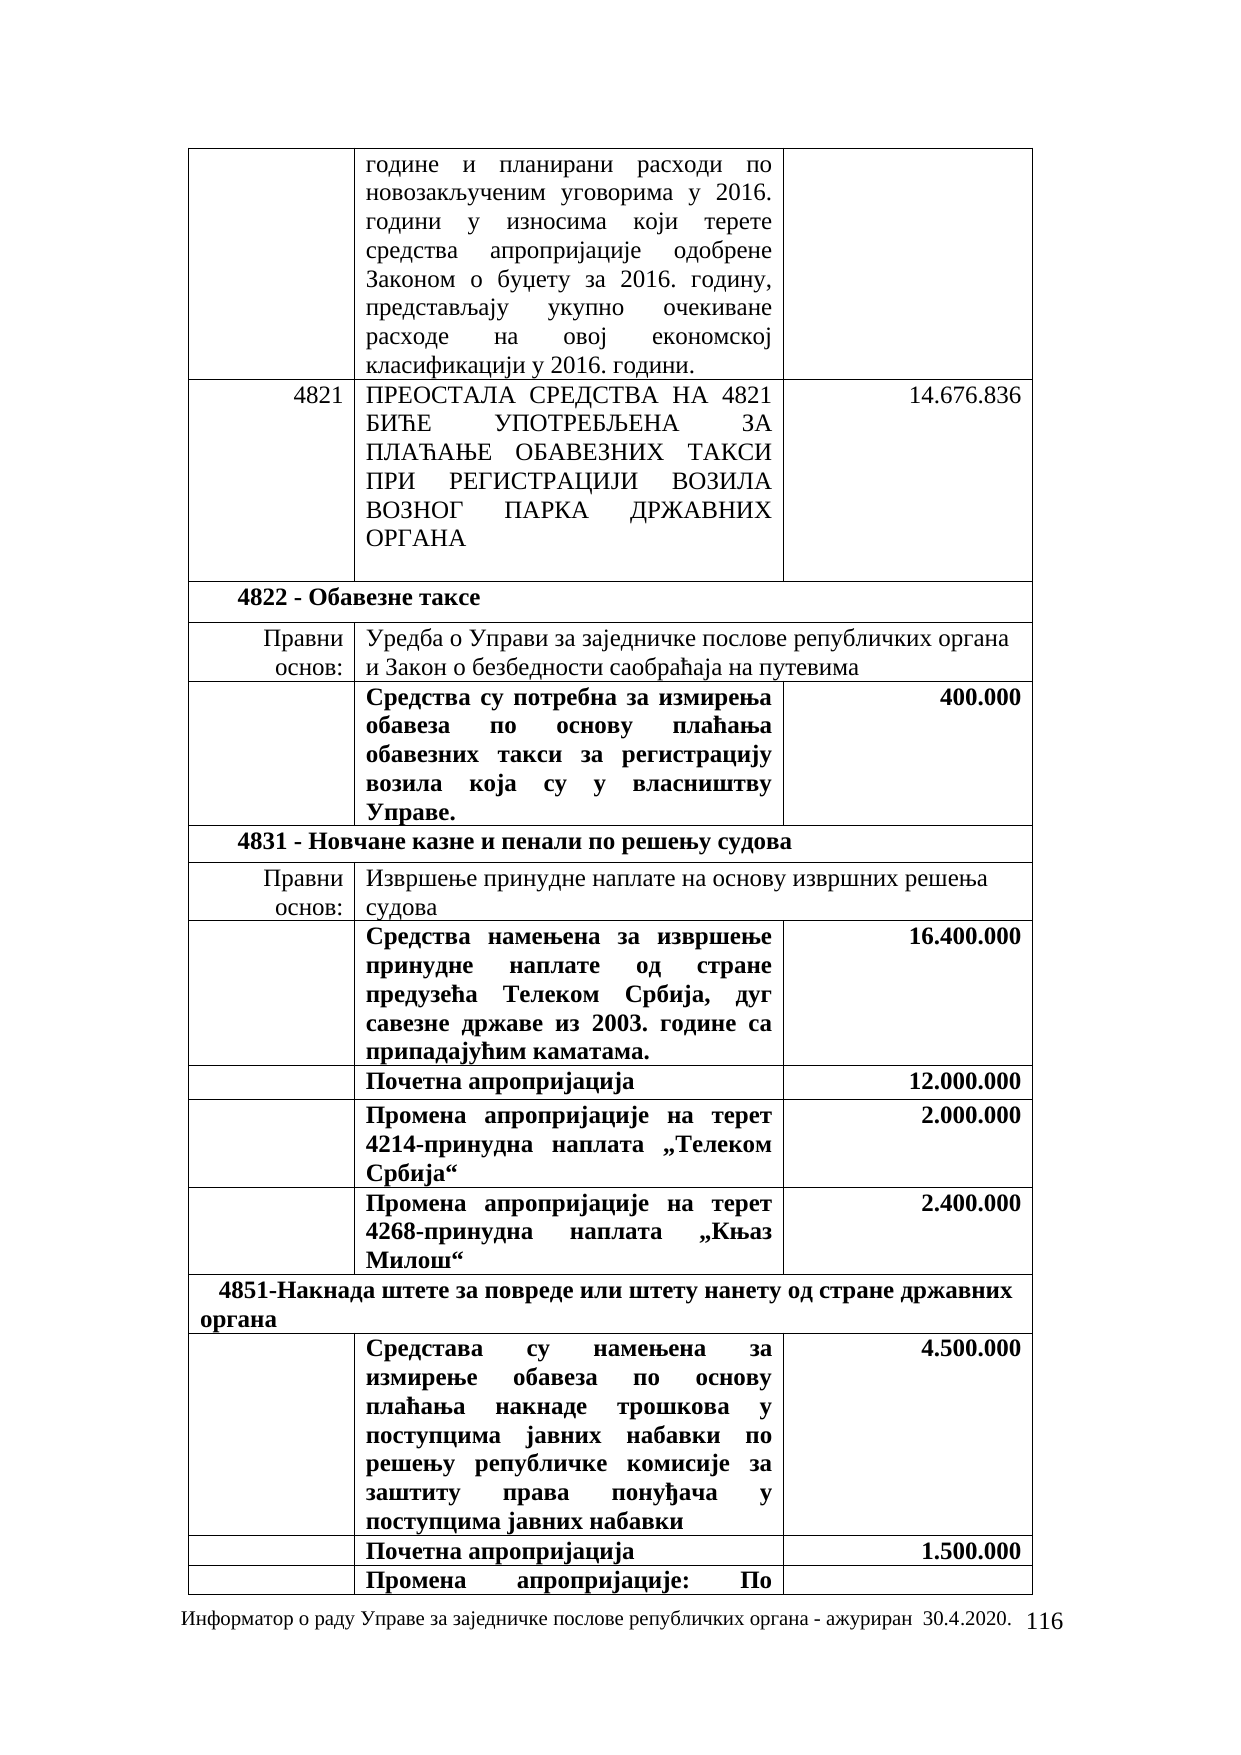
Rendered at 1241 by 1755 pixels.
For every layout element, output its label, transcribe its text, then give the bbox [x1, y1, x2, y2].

table_cell 2.400.000 [784, 1188, 1032, 1274]
table_cell 400.000 [784, 682, 1032, 825]
table_cell 4821 [189, 380, 354, 581]
table_cell 16.400.000 [784, 921, 1032, 1065]
table_cell Уредба о Управи за заједничке послове републичких органа и Закон о безбедности саобраћаја на путевима [355, 623, 1032, 681]
table_cell Средства су потребна за измирења обавеза по основу плаћања обавезних такси за регистрацију возила која су у власништву Управе. [355, 682, 783, 825]
table_cell [1033, 1565, 1074, 1594]
table_cell Почетна апропријација [355, 1066, 783, 1099]
table_cell [1033, 920, 1074, 1065]
table_cell [1033, 825, 1074, 862]
table_cell 4851-Накнада штете за повреде или штету нанету од стране државних органа [189, 1275, 1032, 1332]
table_cell Средства намењена за извршење принудне наплате од стране предузећа Телеком Србија, дуг савезне државе из 2003. године са припадајућим каматама. [355, 921, 783, 1065]
table_cell [1033, 1187, 1074, 1274]
table_cell [189, 1188, 354, 1274]
table_cell Промена апропријације на терет 4268-принудна наплата „Књаз Милош“ [355, 1188, 783, 1274]
table_cell [189, 1536, 354, 1564]
table_cell [189, 682, 354, 825]
table_cell [1033, 148, 1074, 379]
table_cell [1033, 1065, 1074, 1099]
table_cell 4822 - Обавезне таксе [189, 582, 1032, 622]
table_cell [189, 149, 354, 379]
table_cell [784, 1566, 1032, 1594]
table_cell [1033, 1099, 1074, 1187]
table_cell [189, 1100, 354, 1187]
table_cell [1033, 622, 1074, 681]
table_cell 12.000.000 [784, 1066, 1032, 1099]
table_cell ПРЕОСТАЛА СРЕДСТВА НА 4821 БИЋЕ УПОТРЕБЉЕНА ЗА ПЛАЋАЊЕ ОБАВЕЗНИХ ТАКСИ ПРИ РЕГИСТРАЦИЈИ ВОЗИЛА ВОЗНОГ ПАРКА ДРЖАВНИХ ОРГАНА [355, 380, 783, 581]
table_cell [1033, 1535, 1074, 1564]
table_cell Извршење принудне наплате на основу извршних решења судова [355, 863, 1032, 920]
table_cell [1033, 681, 1074, 825]
table_cell 4.500.000 [784, 1334, 1032, 1535]
table_cell [1033, 379, 1074, 581]
table_cell године и планирани расходи по новозакљученим уговорима у 2016. години у износима који терете средства апропријације одобрене Законом о буџету за 2016. годину, представљају укупно очекиване расходе на овој економској класификацији у 2016. години. [355, 149, 783, 379]
table_cell [1033, 1333, 1074, 1535]
table_cell 1.500.000 [784, 1536, 1032, 1564]
table_cell [1033, 1274, 1074, 1332]
table_cell 4831 - Новчане казне и пенали по решењу судова [189, 826, 1032, 862]
table_cell 14.676.836 [784, 380, 1032, 581]
table_cell [1033, 862, 1074, 920]
table_cell [189, 1066, 354, 1099]
table_cell Почетна апропријација [355, 1536, 783, 1564]
table_cell [784, 149, 1032, 379]
table_cell Промена апропријације на терет 4214-принудна наплата „Телеком Србија“ [355, 1100, 783, 1187]
table_cell 2.000.000 [784, 1100, 1032, 1187]
table_cell [189, 921, 354, 1065]
table_cell Промена апропријације: По [355, 1566, 783, 1594]
table_cell Правни основ: [189, 863, 354, 920]
table_cell [1033, 581, 1074, 622]
table_cell Средстава су намењена за измирење обавеза по основу плаћања накнаде трошкова у поступцима јавних набавки по решењу републичке комисије за заштиту права понуђача у поступцима јавних набавки [355, 1334, 783, 1535]
table_cell Правни основ: [189, 623, 354, 681]
table_cell [189, 1566, 354, 1594]
table_cell [189, 1334, 354, 1535]
